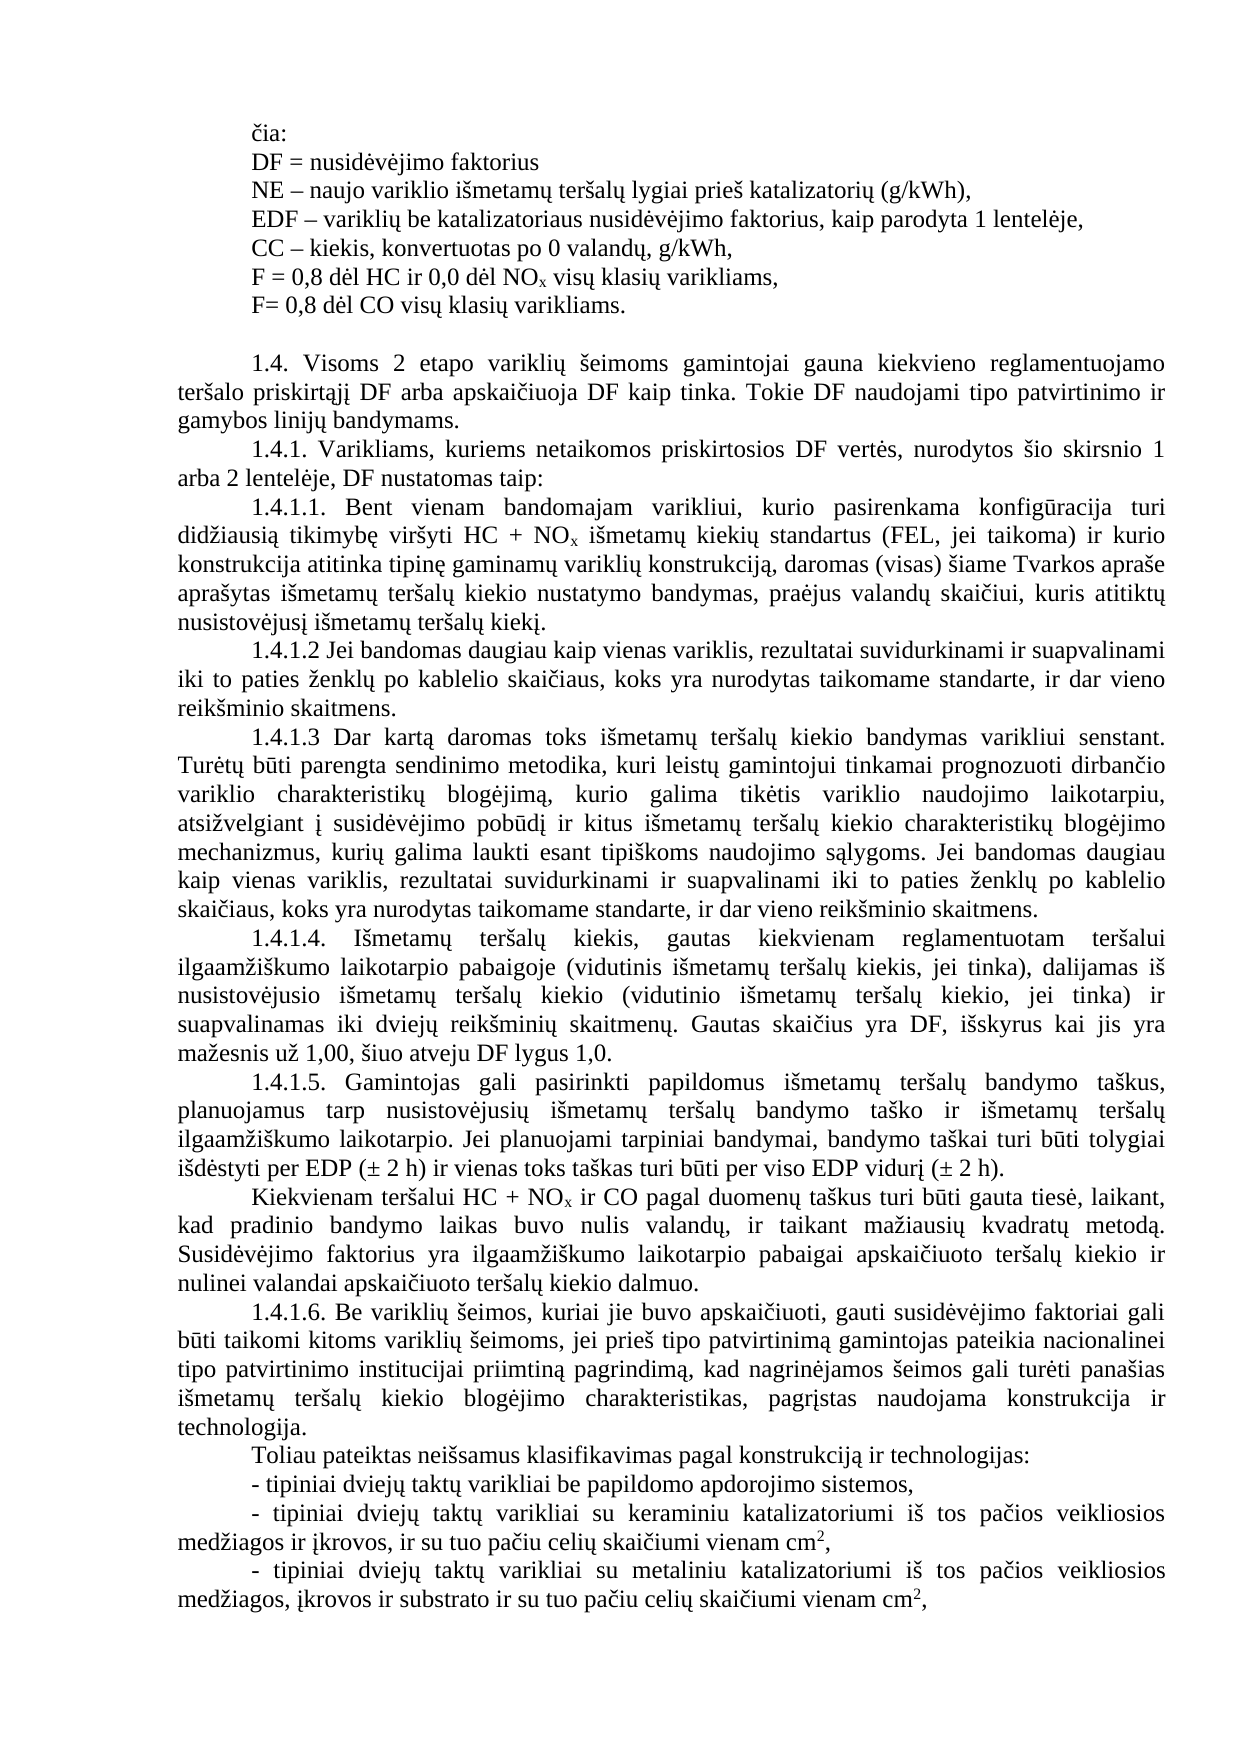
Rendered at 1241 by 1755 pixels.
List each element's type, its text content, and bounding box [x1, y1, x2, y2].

text F= 0,8 dėl CO visų klasių varikliams. [177, 291, 1166, 319]
text - tipiniai dviejų taktų varikliai be papildomo apdorojimo sistemos, [177, 1469, 1166, 1498]
text EDF – variklių be katalizatoriaus nusidėvėjimo faktorius, kaip parodyta 1 lentelėje, [177, 204, 1166, 233]
text 1.4.1.4. Išmetamų teršalų kiekis, gautas kiekvienam reglamentuotam teršalui ilgaamžiškumo laikotarpio pabaigoje (vidutinis išmetamų teršalų kiekis, jei tinka), dalijamas iš nusistovėjusio išmetamų teršalų kiekio (vidutinio išmetamų teršalų kiekio, jei tinka) ir suapvalinamas iki dviejų reikšminių skaitmenų. Gautas skaičius yra DF, išskyrus kai jis yra mažesnis už 1,00, šiuo atveju DF lygus 1,0. [177, 923, 1166, 1067]
text Toliau pateiktas neišsamus klasifikavimas pagal konstrukciją ir technologijas: [177, 1441, 1166, 1469]
text 1.4.1.1. Bent vienam bandomajam varikliui, kurio pasirenkama konfigūracija turi didžiausią tikimybę viršyti HC + NOx išmetamų kiekių standartus (FEL, jei taikoma) ir kurio konstrukcija atitinka tipinę gaminamų variklių konstrukciją, daromas (visas) šiame Tvarkos apraše aprašytas išmetamų teršalų kiekio nustatymo bandymas, praėjus valandų skaičiui, kuris atitiktų nusistovėjusį išmetamų teršalų kiekį. [177, 492, 1166, 636]
text 1.4.1.5. Gamintojas gali pasirinkti papildomus išmetamų teršalų bandymo taškus, planuojamus tarp nusistovėjusių išmetamų teršalų bandymo taško ir išmetamų teršalų ilgaamžiškumo laikotarpio. Jei planuojami tarpiniai bandymai, bandymo taškai turi būti tolygiai išdėstyti per EDP (± 2 h) ir vienas toks taškas turi būti per viso EDP vidurį (± 2 h). [177, 1067, 1166, 1182]
text 1.4.1.2 Jei bandomas daugiau kaip vienas variklis, rezultatai suvidurkinami ir suapvalinami iki to paties ženklų po kablelio skaičiaus, koks yra nurodytas taikomame standarte, ir dar vieno reikšminio skaitmens. [177, 636, 1166, 722]
text čia: [177, 118, 1166, 147]
text DF = nusidėvėjimo faktorius [177, 147, 1166, 176]
text NE – naujo variklio išmetamų teršalų lygiai prieš katalizatorių (g/kWh), [177, 176, 1166, 204]
text 1.4.1.3 Dar kartą daromas toks išmetamų teršalų kiekio bandymas varikliui senstant. Turėtų būti parengta sendinimo metodika, kuri leistų gamintojui tinkamai prognozuoti dirbančio variklio charakteristikų blogėjimą, kurio galima tikėtis variklio naudojimo laikotarpiu, atsižvelgiant į susidėvėjimo pobūdį ir kitus išmetamų teršalų kiekio charakteristikų blogėjimo mechanizmus, kurių galima laukti esant tipiškoms naudojimo sąlygoms. Jei bandomas daugiau kaip vienas variklis, rezultatai suvidurkinami ir suapvalinami iki to paties ženklų po kablelio skaičiaus, koks yra nurodytas taikomame standarte, ir dar vieno reikšminio skaitmens. [177, 722, 1166, 923]
text 1.4.1. Varikliams, kuriems netaikomos priskirtosios DF vertės, nurodytos šio skirsnio 1 arba 2 lentelėje, DF nustatomas taip: [177, 434, 1166, 492]
text F = 0,8 dėl HC ir 0,0 dėl NOx visų klasių varikliams, [177, 262, 1166, 291]
text 1.4. Visoms 2 etapo variklių šeimoms gamintojai gauna kiekvieno reglamentuojamo teršalo priskirtąjį DF arba apskaičiuoja DF kaip tinka. Tokie DF naudojami tipo patvirtinimo ir gamybos linijų bandymams. [177, 348, 1166, 434]
text Kiekvienam teršalui HC + NOx ir CO pagal duomenų taškus turi būti gauta tiesė, laikant, kad pradinio bandymo laikas buvo nulis valandų, ir taikant mažiausių kvadratų metodą. Susidėvėjimo faktorius yra ilgaamžiškumo laikotarpio pabaigai apskaičiuoto teršalų kiekio ir nulinei valandai apskaičiuoto teršalų kiekio dalmuo. [177, 1182, 1166, 1297]
text CC – kiekis, konvertuotas po 0 valandų, g/kWh, [177, 233, 1166, 262]
text - tipiniai dviejų taktų varikliai su metaliniu katalizatoriumi iš tos pačios veikliosios medžiagos, įkrovos ir substrato ir su tuo pačiu celių skaičiumi vienam cm2, [177, 1556, 1166, 1613]
text 1.4.1.6. Be variklių šeimos, kuriai jie buvo apskaičiuoti, gauti susidėvėjimo faktoriai gali būti taikomi kitoms variklių šeimoms, jei prieš tipo patvirtinimą gamintojas pateikia nacionalinei tipo patvirtinimo institucijai priimtiną pagrindimą, kad nagrinėjamos šeimos gali turėti panašias išmetamų teršalų kiekio blogėjimo charakteristikas, pagrįstas naudojama konstrukcija ir technologija. [177, 1297, 1166, 1441]
text - tipiniai dviejų taktų varikliai su keraminiu katalizatoriumi iš tos pačios veikliosios medžiagos ir įkrovos, ir su tuo pačiu celių skaičiumi vienam cm2, [177, 1498, 1166, 1556]
